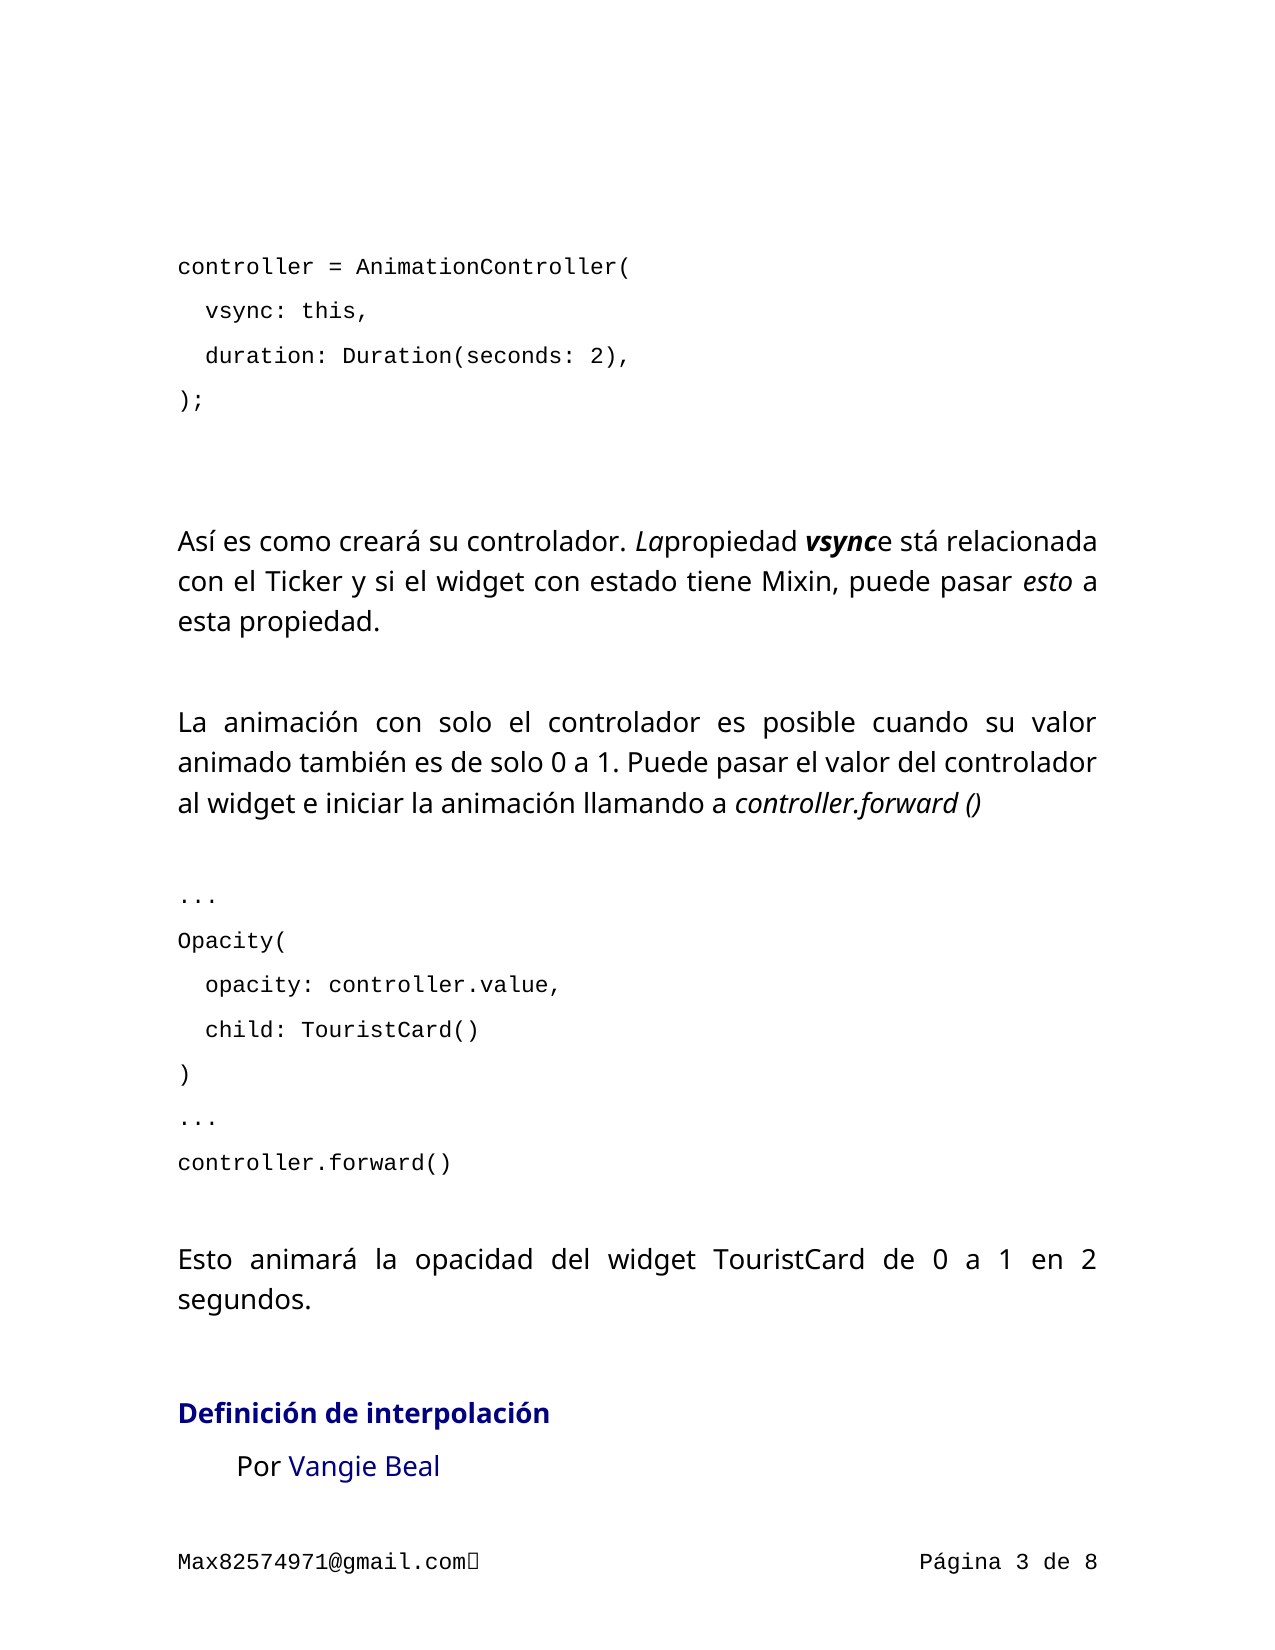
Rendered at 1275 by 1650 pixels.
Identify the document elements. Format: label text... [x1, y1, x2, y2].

text controller = AnimationController( [177, 255, 1098, 281]
text vsync: this, [177, 300, 1098, 326]
text ... [177, 1107, 1098, 1133]
text Definición de interpolación [177, 1394, 1098, 1431]
text child: TouristCard() [177, 1018, 1098, 1044]
text Por Vangie Beal [236, 1447, 1039, 1484]
text Así es como creará su controlador. Lapropiedad vsynce stá relacionada con el Ticker y si el widget con estado tiene Mixin, puede pasar esto a esta propiedad. [177, 522, 1098, 639]
text Opacity( [177, 929, 1098, 955]
text opacity: controller.value, [177, 974, 1098, 999]
text Esto animará la opacidad del widget TouristCard de 0 a 1 en 2 segundos. [177, 1240, 1098, 1318]
text ); [177, 388, 1098, 414]
text controller.forward() [177, 1151, 1098, 1177]
text ) [177, 1062, 1098, 1088]
text La animación con solo el controlador es posible cuando su valor animado también es de solo 0 a 1. Puede pasar el valor del controlador al widget e iniciar la animación llamando a controller.forward () [177, 703, 1098, 821]
text ... [177, 885, 1098, 911]
text duration: Duration(seconds: 2), [177, 344, 1098, 370]
